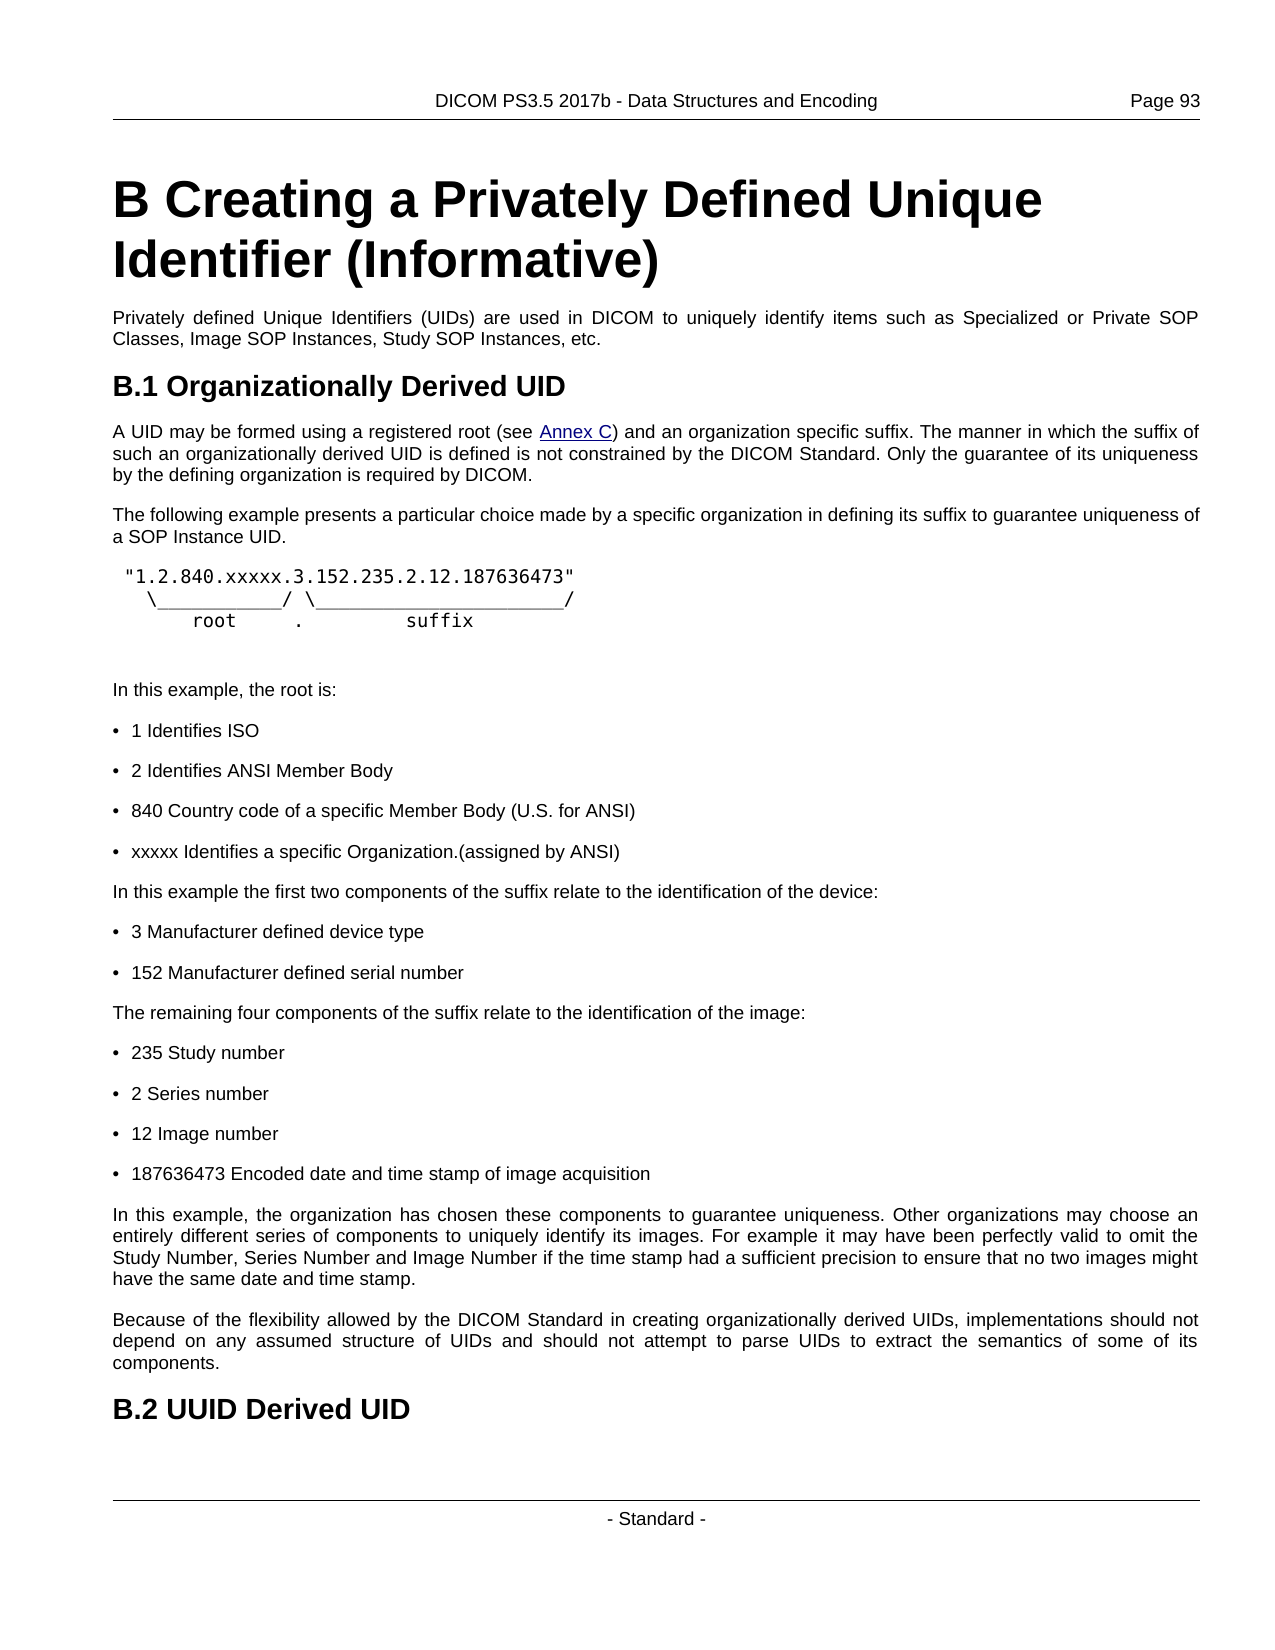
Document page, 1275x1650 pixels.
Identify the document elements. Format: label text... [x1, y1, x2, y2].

text B Creating a Privately Defined Unique Identifier (Informative) [112, 169, 1200, 288]
text The following example presents a particular choice made by a specific organization in defining its suffix to guarantee uniqueness of a SOP Instance UID. [112, 504, 1200, 547]
list 2 Series number [112, 1082, 1200, 1104]
text The remaining four components of the suffix relate to the identification of the image: [112, 1002, 1200, 1023]
list 3 Manufacturer defined device type [112, 921, 1200, 943]
list 1 Identifies ISO [112, 719, 1200, 741]
text A UID may be formed using a registered root (see Annex C) and an organization specific suffix. The manner in which the suffix of such an organizationally derived UID is defined is not constrained by the DICOM Standard. Only the guarantee of its uniqueness by the defining organization is required by DICOM. [112, 421, 1200, 486]
text Because of the flexibility allowed by the DICOM Standard in creating organizationally derived UIDs, implementations should not depend on any assumed structure of UIDs and should not attempt to parse UIDs to extract the semantics of some of its components. [112, 1308, 1200, 1373]
text In this example the first two components of the suffix relate to the identification of the device: [112, 881, 1200, 902]
text In this example, the root is: [112, 679, 1200, 701]
list xxxxx Identifies a specific Organization.(assigned by ANSI) [112, 841, 1200, 862]
text B.2 UUID Derived UID [112, 1392, 1200, 1425]
list 187636473 Encoded date and time stamp of image acquisition [112, 1163, 1200, 1184]
text B.1 Organizationally Derived UID [112, 368, 1200, 402]
text Privately defined Unique Identifiers (UIDs) are used in DICOM to uniquely identify items such as Specialized or Private SOP Classes, Image SOP Instances, Study SOP Instances, etc. [112, 307, 1200, 350]
text In this example, the organization has chosen these components to guarantee uniqueness. Other organizations may choose an entirely different series of components to uniquely identify its images. For example it may have been perfectly valid to omit the Study Number, Series Number and Image Number if the time stamp had a sufficient precision to ensure that no two images might have the same date and time stamp. [112, 1203, 1200, 1289]
list 2 Identifies ANSI Member Body [112, 760, 1200, 781]
list 840 Country code of a specific Member Body (U.S. for ANSI) [112, 800, 1200, 822]
text "1.2.840.xxxxx.3.152.235.2.12.187636473" \___________/ \______________________/ root . suffix [112, 566, 1200, 661]
list 235 Study number [112, 1042, 1200, 1064]
list 12 Image number [112, 1123, 1200, 1144]
list 152 Manufacturer defined serial number [112, 961, 1200, 983]
